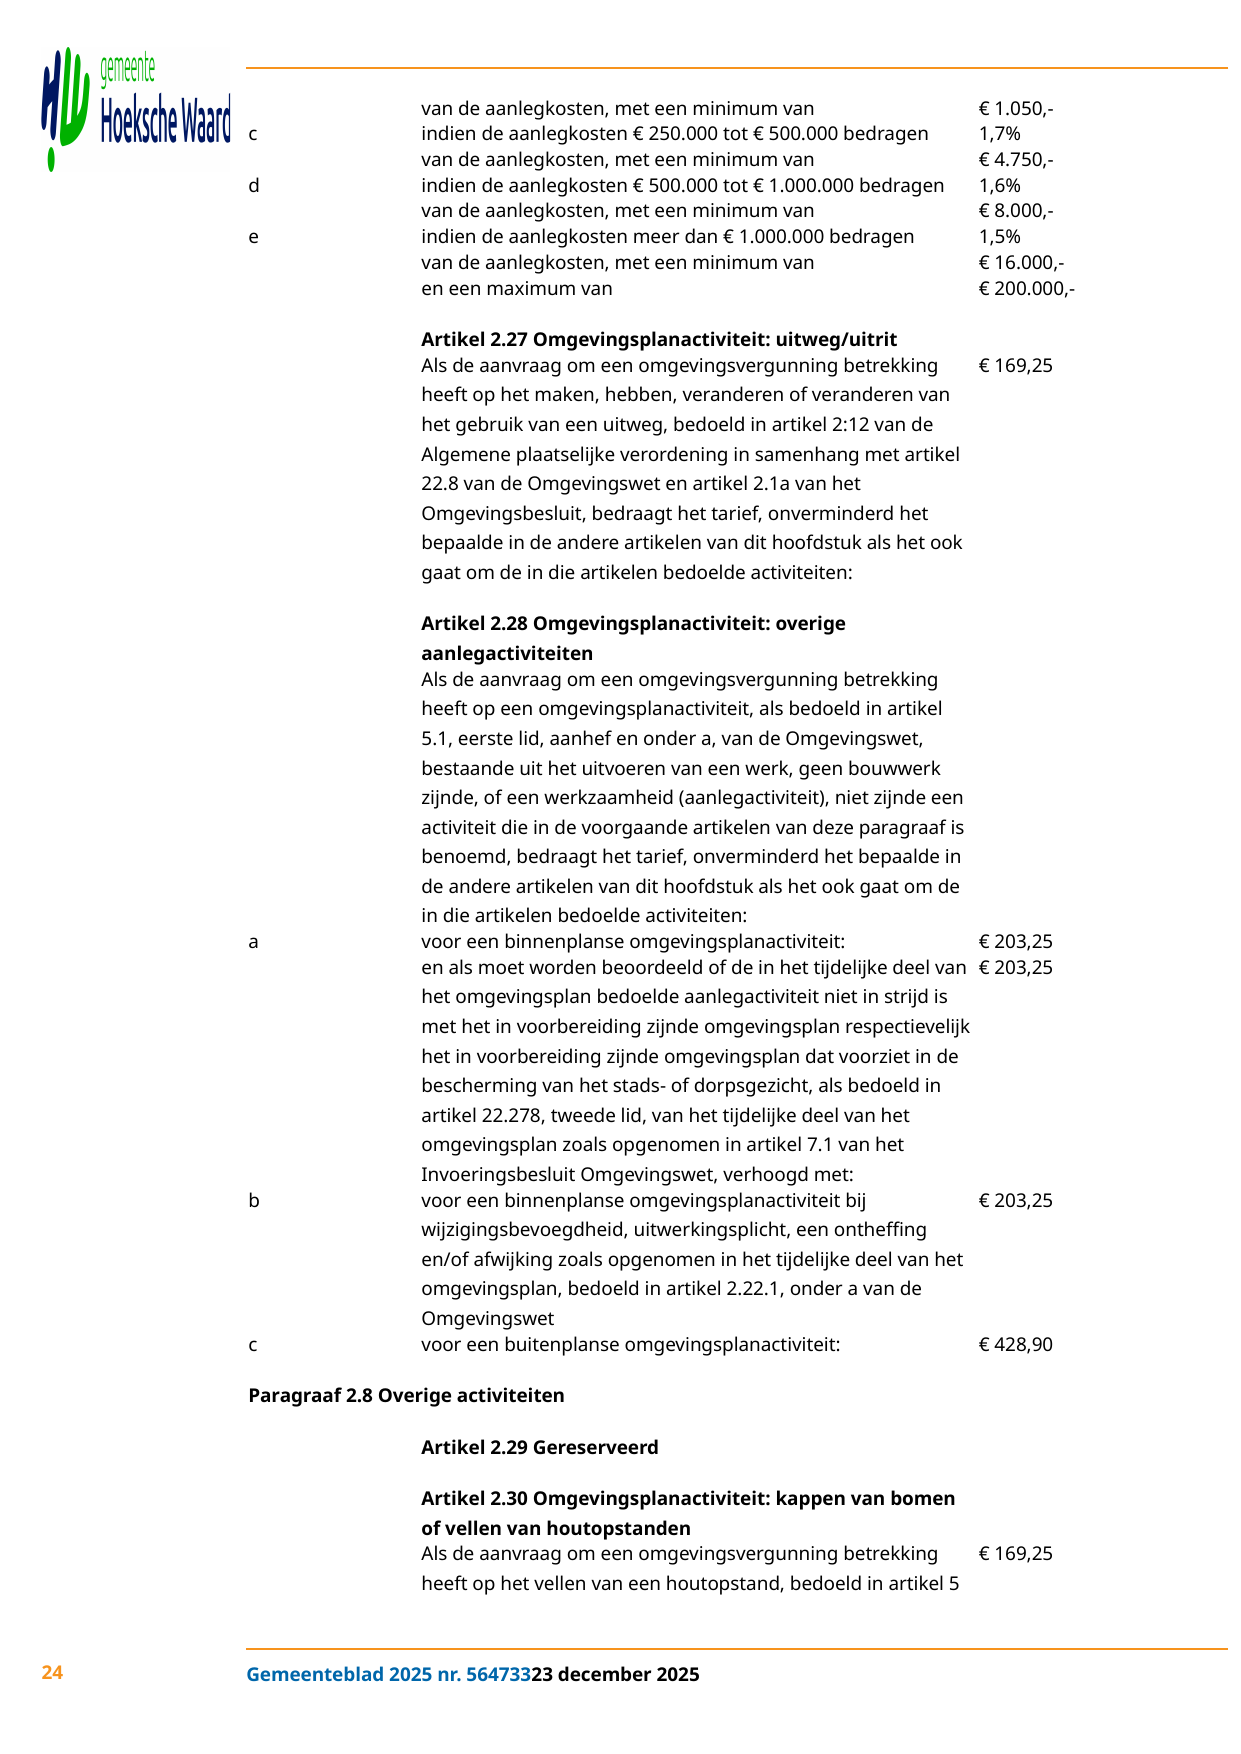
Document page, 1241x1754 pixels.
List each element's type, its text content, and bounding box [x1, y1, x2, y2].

table_cell [248, 326, 421, 352]
table_cell € 200.000,- [979, 275, 1152, 301]
table_cell [979, 1434, 1152, 1459]
table_cell [421, 585, 978, 611]
table_cell c [248, 121, 421, 146]
table_cell [248, 301, 421, 326]
table_cell € 169,25 [979, 352, 1152, 585]
table_cell voor een buitenplanse omgevingsplanactiviteit: [421, 1331, 978, 1357]
table_cell € 16.000,- [979, 249, 1152, 275]
table_cell [979, 585, 1152, 611]
table_cell voor een binnenplanse omgevingsplanactiviteit bij wijzigingsbevoegdheid, uitwerkingsplicht, een ontheffing en/of afwijking zoals opgenomen in het tijdelijke deel van het omgevingsplan, bedoeld in artikel 2.22.1, onder a van de Omgevingswet [421, 1187, 978, 1331]
table_cell indien de aanlegkosten € 250.000 tot € 500.000 bedragen [421, 121, 978, 146]
table_cell [979, 666, 1152, 928]
table_cell [248, 1357, 1152, 1382]
table_cell [248, 611, 421, 666]
table_cell [248, 1460, 421, 1485]
table_cell € 169,25 [979, 1541, 1152, 1596]
table_cell Artikel 2.27 Omgevingsplanactiviteit: uitweg/uitrit [421, 326, 978, 352]
table_cell [248, 249, 421, 275]
table_cell 1,5% [979, 224, 1152, 249]
table_cell € 203,25 [979, 928, 1152, 954]
table_cell [248, 666, 421, 928]
table_cell Paragraaf 2.8 Overige activiteiten [248, 1383, 1152, 1408]
table_cell [979, 611, 1152, 666]
table_cell € 1.050,- [979, 95, 1152, 121]
table_cell van de aanlegkosten, met een minimum van [421, 198, 978, 223]
table_cell voor een binnenplanse omgevingsplanactiviteit: [421, 928, 978, 954]
table_cell [248, 1541, 421, 1596]
table_cell [421, 1460, 978, 1485]
table_cell [979, 1485, 1152, 1541]
table_cell van de aanlegkosten, met een minimum van [421, 95, 978, 121]
table_cell indien de aanlegkosten € 500.000 tot € 1.000.000 bedragen [421, 172, 978, 198]
table_cell 1,7% [979, 121, 1152, 146]
table_cell d [248, 172, 421, 198]
table_cell e [248, 224, 421, 249]
table_cell Als de aanvraag om een omgevingsvergunning betrekking heeft op een omgevingsplanactiviteit, als bedoeld in artikel 5.1, eerste lid, aanhef en onder a, van de Omgevingswet, bestaande uit het uitvoeren van een werk, geen bouwwerk zijnde, of een werkzaamheid (aanlegactiviteit), niet zijnde een activiteit die in de voorgaande artikelen van deze paragraaf is benoemd, bedraagt het tarief, onverminderd het bepaalde in de andere artikelen van dit hoofdstuk als het ook gaat om de in die artikelen bedoelde activiteiten: [421, 666, 978, 928]
table_cell [248, 1408, 1152, 1434]
table_cell [248, 585, 421, 611]
table_cell [248, 95, 421, 121]
picture [41, 47, 231, 172]
table_cell [248, 352, 421, 585]
table_cell indien de aanlegkosten meer dan € 1.000.000 bedragen [421, 224, 978, 249]
table_cell [248, 954, 421, 1187]
table_cell Artikel 2.28 Omgevingsplanactiviteit: overige aanlegactiviteiten [421, 611, 978, 666]
table_cell [248, 275, 421, 301]
table_cell c [248, 1331, 421, 1357]
table_cell en als moet worden beoordeeld of de in het tijdelijke deel van het omgevingsplan bedoelde aanlegactiviteit niet in strijd is met het in voorbereiding zijnde omgevingsplan respectievelijk het in voorbereiding zijnde omgevingsplan dat voorziet in de bescherming van het stads- of dorpsgezicht, als bedoeld in artikel 22.278, tweede lid, van het tijdelijke deel van het omgevingsplan zoals opgenomen in artikel 7.1 van het Invoeringsbesluit Omgevingswet, verhoogd met: [421, 954, 978, 1187]
table_cell [979, 301, 1152, 326]
table_cell [248, 1485, 421, 1541]
table_cell [979, 1460, 1152, 1485]
table_cell en een maximum van [421, 275, 978, 301]
table_cell Artikel 2.30 Omgevingsplanactiviteit: kappen van bomen of vellen van houtopstanden [421, 1485, 978, 1541]
table_cell [248, 1434, 421, 1459]
table_cell € 203,25 [979, 954, 1152, 1187]
table_cell van de aanlegkosten, met een minimum van [421, 146, 978, 172]
table_cell € 8.000,- [979, 198, 1152, 223]
table_cell b [248, 1187, 421, 1331]
table_cell a [248, 928, 421, 954]
table_cell € 428,90 [979, 1331, 1152, 1357]
table_cell [248, 146, 421, 172]
table_cell Als de aanvraag om een omgevingsvergunning betrekking heeft op het vellen van een houtopstand, bedoeld in artikel 5 [421, 1541, 978, 1596]
table_cell Artikel 2.29 Gereserveerd [421, 1434, 978, 1459]
table_cell [979, 326, 1152, 352]
table_cell € 203,25 [979, 1187, 1152, 1331]
table_cell [248, 198, 421, 223]
table_cell Als de aanvraag om een omgevingsvergunning betrekking heeft op het maken, hebben, veranderen of veranderen van het gebruik van een uitweg, bedoeld in artikel 2:12 van de Algemene plaatselijke verordening in samenhang met artikel 22.8 van de Omgevingswet en artikel 2.1a van het Omgevingsbesluit, bedraagt het tarief, onverminderd het bepaalde in de andere artikelen van dit hoofdstuk als het ook gaat om de in die artikelen bedoelde activiteiten: [421, 352, 978, 585]
table_cell 1,6% [979, 172, 1152, 198]
table_cell € 4.750,- [979, 146, 1152, 172]
table_cell van de aanlegkosten, met een minimum van [421, 249, 978, 275]
table_cell [421, 301, 978, 326]
